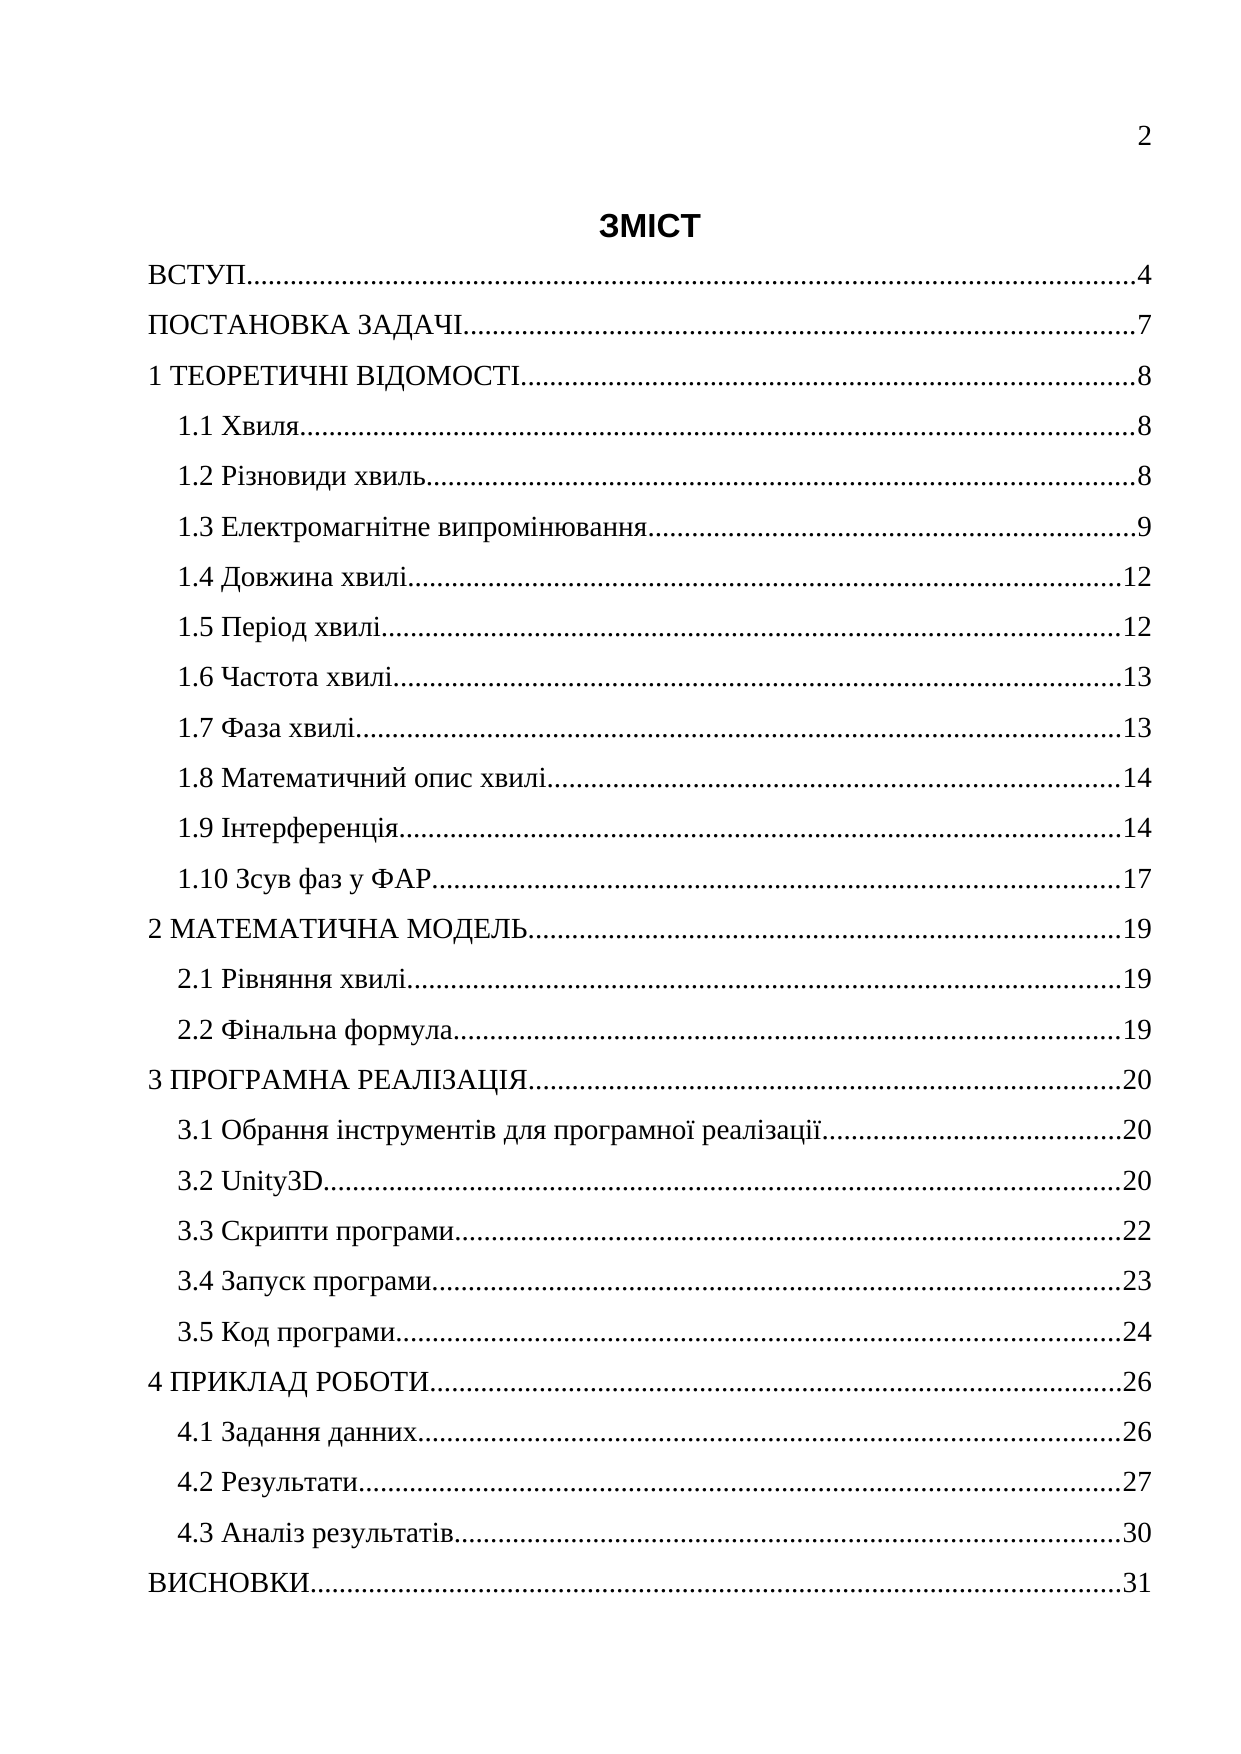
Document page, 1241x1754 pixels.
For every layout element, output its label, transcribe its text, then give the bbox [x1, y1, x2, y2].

text 3 ПРОГРАМНА РЕАЛІЗАЦІЯ 20 [148, 1062, 1152, 1096]
text 4 ПРИКЛАД РОБОТИ 26 [148, 1364, 1152, 1397]
text 1 ТЕОРЕТИЧНІ ВІДОМОСТІ 8 [148, 358, 1152, 391]
text 1.10 Зсув фаз у ФАР 17 [177, 861, 1152, 894]
text 2.1 Рівняння хвилі 19 [177, 961, 1152, 995]
text 1.9 Інтерференція 14 [177, 811, 1152, 844]
text 3.5 Код програми 24 [177, 1314, 1152, 1347]
text 3.4 Запуск програми 23 [177, 1263, 1152, 1297]
text 1.5 Період хвилі 12 [177, 609, 1152, 643]
text 2 МАТЕМАТИЧНА МОДЕЛЬ 19 [148, 911, 1152, 945]
text 4.3 Аналіз результатів 30 [177, 1515, 1152, 1548]
text 3.1 Обрання інструментів для програмної реалізації 20 [177, 1112, 1152, 1146]
text 4.2 Результати 27 [177, 1464, 1152, 1498]
text 4.1 Задання данних 26 [177, 1414, 1152, 1448]
text 2.2 Фінальна формула 19 [177, 1012, 1152, 1045]
text 1.7 Фаза хвилі 13 [177, 710, 1152, 743]
text 1.8 Математичний опис хвилі 14 [177, 760, 1152, 794]
text ПОСТАНОВКА ЗАДАЧІ 7 [148, 307, 1152, 341]
text ВИСНОВКИ 31 [148, 1565, 1152, 1599]
text 1.6 Частота хвилі 13 [177, 659, 1152, 693]
text 1.4 Довжина хвилі 12 [177, 559, 1152, 592]
text ВСТУП 4 [148, 257, 1152, 291]
text 1.2 Різновиди хвиль 8 [177, 458, 1152, 492]
text 3.2 Unity3D 20 [177, 1163, 1152, 1196]
text 1.1 Хвиля 8 [177, 408, 1152, 442]
text 1.3 Електромагнітне випромінювання 9 [177, 509, 1152, 542]
text 3.3 Скрипти програми 22 [177, 1213, 1152, 1247]
subtitle ЗМІСТ [148, 206, 1152, 244]
